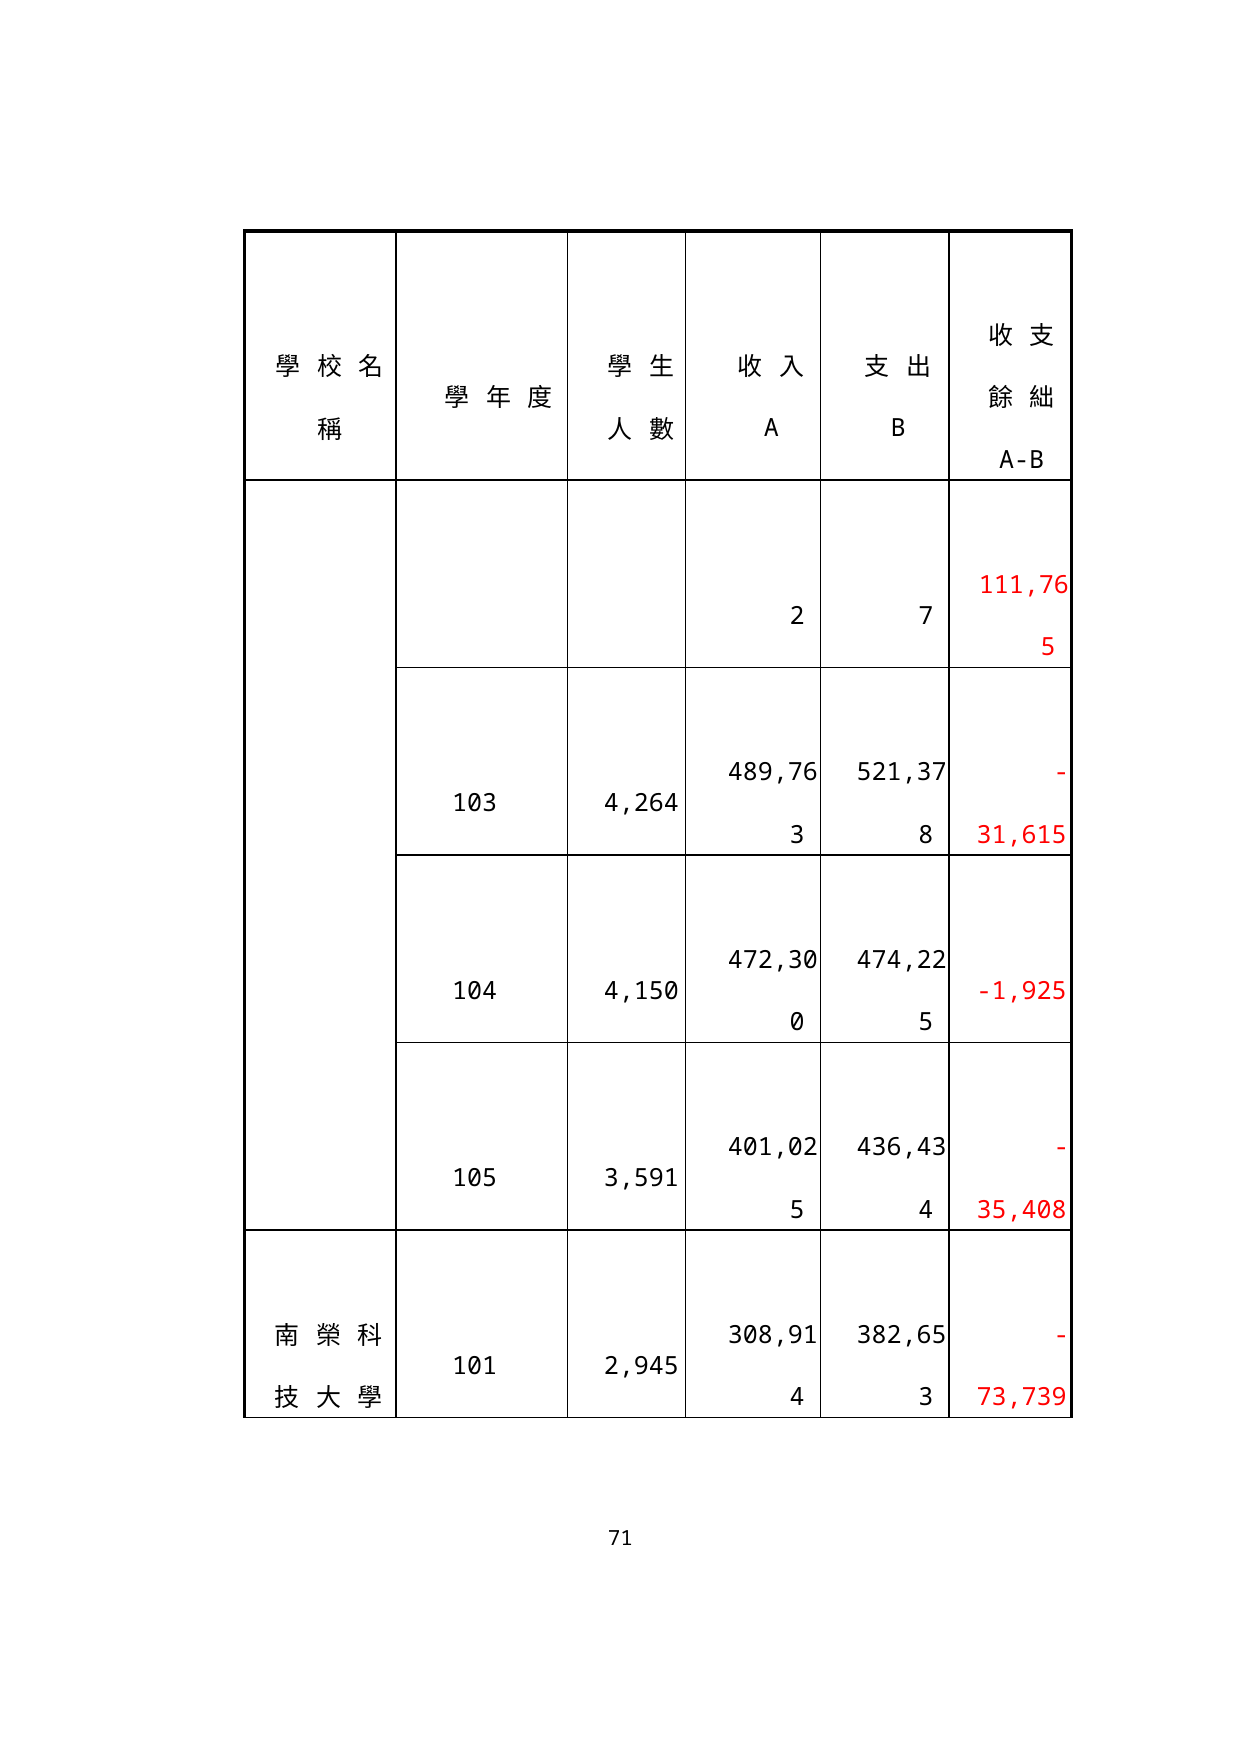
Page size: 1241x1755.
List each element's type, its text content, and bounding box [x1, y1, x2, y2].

table_cell -35,408 [950, 1043, 1070, 1229]
table_cell 308,914 [686, 1231, 820, 1417]
table_header 收入 A [686, 233, 820, 479]
table_cell [397, 481, 567, 667]
table_cell 4,264 [568, 668, 685, 854]
table_cell 2,945 [568, 1231, 685, 1417]
table_cell 489,763 [686, 668, 820, 854]
table_header 收支餘絀A-B [950, 233, 1070, 479]
table_cell 103 [397, 668, 567, 854]
table_cell -111,765 [950, 481, 1070, 667]
table_cell [568, 481, 685, 667]
table_cell 2 [686, 481, 820, 667]
table_header 支出 B [821, 233, 948, 479]
table_cell -1,925 [950, 856, 1070, 1042]
table_cell 南榮科技大學 [246, 1231, 395, 1417]
table_cell 4,150 [568, 856, 685, 1042]
table_cell 474,225 [821, 856, 948, 1042]
table_cell [246, 481, 395, 1229]
table_cell 3,591 [568, 1043, 685, 1229]
table_cell 401,025 [686, 1043, 820, 1229]
table_cell -73,739 [950, 1231, 1070, 1417]
table_cell 7 [821, 481, 948, 667]
table_cell 382,653 [821, 1231, 948, 1417]
table_cell 472,300 [686, 856, 820, 1042]
table_cell 104 [397, 856, 567, 1042]
table_header 學生人數 [568, 233, 685, 479]
table_header 學校名稱 [246, 233, 395, 479]
table_header 學年度 [397, 233, 567, 479]
table_cell 521,378 [821, 668, 948, 854]
table_cell 101 [397, 1231, 567, 1417]
table_cell 105 [397, 1043, 567, 1229]
table_cell -31,615 [950, 668, 1070, 854]
table_cell 436,434 [821, 1043, 948, 1229]
